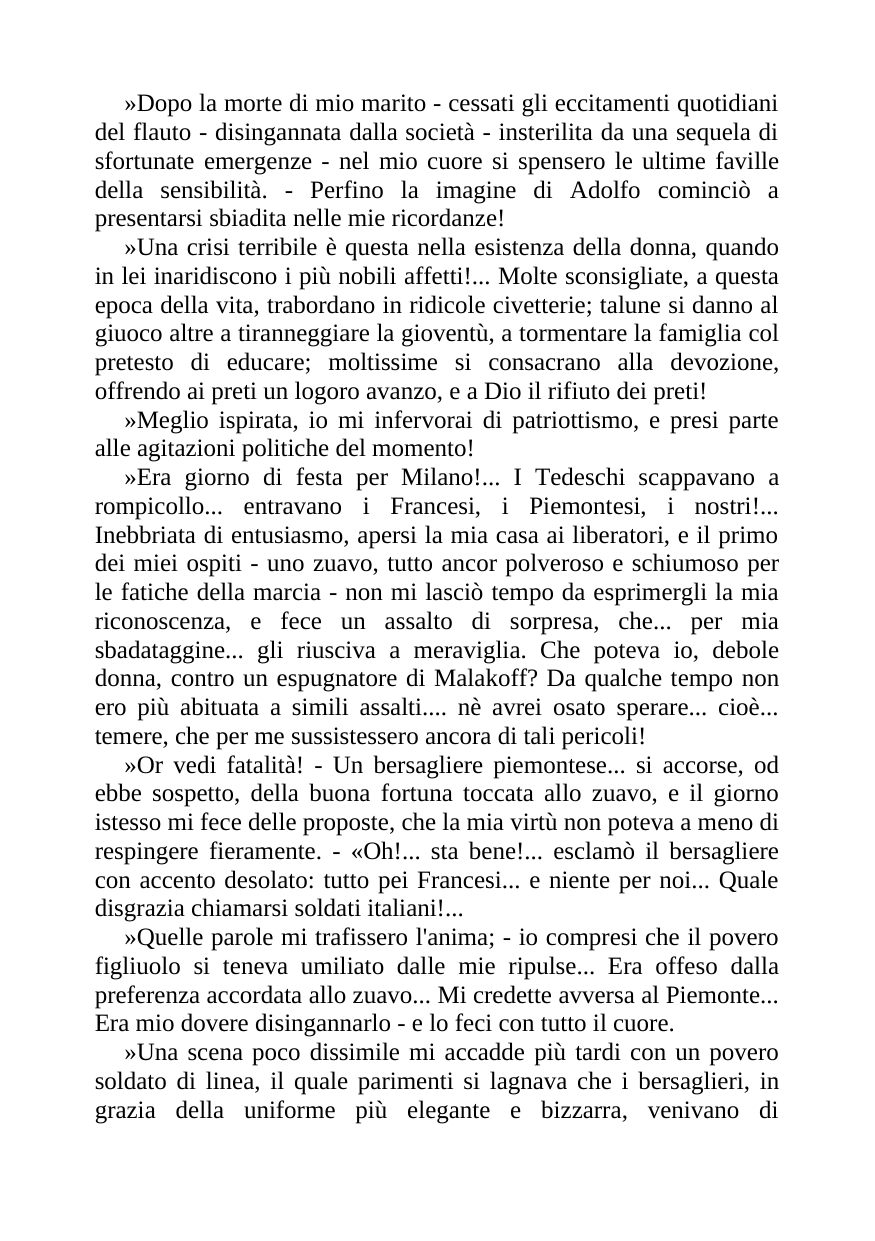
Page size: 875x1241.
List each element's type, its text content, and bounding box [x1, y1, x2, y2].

text »Una crisi terribile è questa nella esistenza della donna, quando in lei inaridiscono i più nobili affetti!... Molte sconsigliate, a questa epoca della vita, trabordano in ridicole civetterie; talune si danno al giuoco altre a tiranneggiare la gioventù, a tormentare la famiglia col pretesto di educare; moltissime si consacrano alla devozione, offrendo ai preti un logoro avanzo, e a Dio il rifiuto dei preti! [94, 232, 779, 405]
text »Dopo la morte di mio marito - cessati gli eccitamenti quotidiani del flauto - disingannata dalla società - insterilita da una sequela di sfortunate emergenze - nel mio cuore si spensero le ultime faville della sensibilità. - Perfino la imagine di Adolfo cominciò a presentarsi sbiadita nelle mie ricordanze! [94, 88, 779, 232]
text »Quelle parole mi trafissero l'anima; - io compresi che il povero figliuolo si teneva umiliato dalle mie ripulse... Era offeso dalla preferenza accordata allo zuavo... Mi credette avversa al Piemonte... Era mio dovere disingannarlo - e lo feci con tutto il cuore. [94, 922, 779, 1037]
text »Era giorno di festa per Milano!... I Tedeschi scappavano a rompicollo... entravano i Francesi, i Piemontesi, i nostri!... Inebbriata di entusiasmo, apersi la mia casa ai liberatori, e il primo dei miei ospiti - uno zuavo, tutto ancor polveroso e schiumoso per le fatiche della marcia - non mi lasciò tempo da esprimergli la mia riconoscenza, e fece un assalto di sorpresa, che... per mia sbadataggine... gli riusciva a meraviglia. Che poteva io, debole donna, contro un espugnatore di Malakoff? Da qualche tempo non ero più abituata a simili assalti.... nè avrei osato sperare... cioè... temere, che per me sussistessero ancora di tali pericoli! [94, 462, 779, 750]
text »Una scena poco dissimile mi accadde più tardi con un povero soldato di linea, il quale parimenti si lagnava che i bersaglieri, in grazia della uniforme più elegante e bizzarra, venivano di [94, 1037, 779, 1123]
text »Meglio ispirata, io mi infervorai di patriottismo, e presi parte alle agitazioni politiche del momento! [94, 405, 779, 462]
text »Or vedi fatalità! - Un bersagliere piemontese... si accorse, od ebbe sospetto, della buona fortuna toccata allo zuavo, e il giorno istesso mi fece delle proposte, che la mia virtù non poteva a meno di respingere fieramente. - «Oh!... sta bene!... esclamò il bersagliere con accento desolato: tutto pei Francesi... e niente per noi... Quale disgrazia chiamarsi soldati italiani!... [94, 750, 779, 922]
